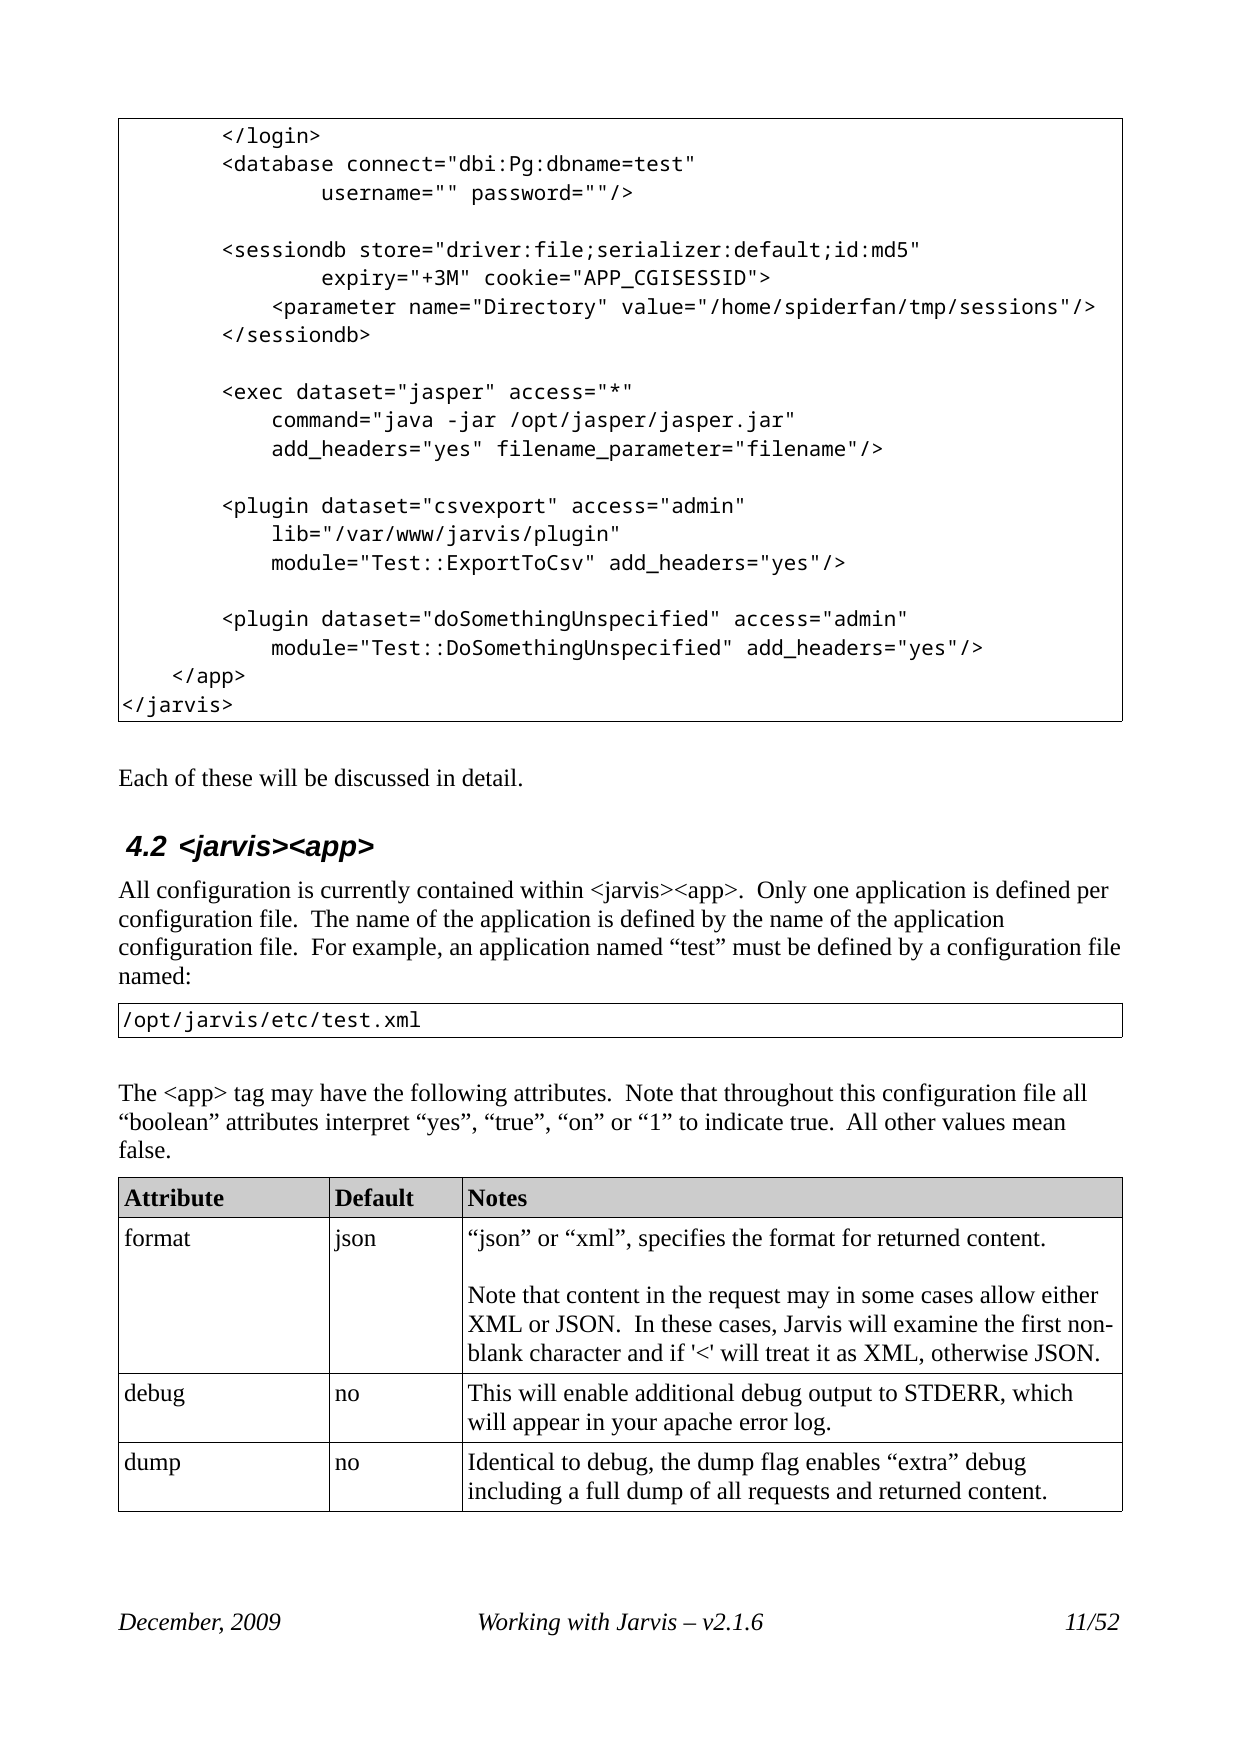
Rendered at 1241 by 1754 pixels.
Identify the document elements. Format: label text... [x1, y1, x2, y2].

text expiry="+3M" cookie="APP_CGISESSID"> [119, 260, 1122, 289]
text add_headers="yes" filename_parameter="filename"/> [119, 431, 1122, 462]
text </jarvis> [119, 687, 1122, 721]
table_header Default [330, 1178, 462, 1217]
table_cell debug [119, 1374, 329, 1442]
text All configuration is currently contained within <jarvis><app>. Only one application is defined per configuration file. The name of the application is defined by the name of the application configuration file. For example, an application named “test” must be defined by a configuration file named: [118, 875, 1122, 990]
table_header Attribute [119, 1178, 329, 1217]
text <plugin dataset="csvexport" access="admin" [119, 488, 1122, 516]
table_cell no [330, 1374, 462, 1442]
text The <app> tag may have the following attributes. Note that throughout this configuration file all “boolean” attributes interpret “yes”, “true”, “on” or “1” to indicate true. All other values mean false. [118, 1078, 1122, 1164]
subtitle <jarvis><app> [118, 829, 1122, 862]
text <plugin dataset="doSomethingUnspecified" access="admin" [119, 602, 1122, 630]
table_cell “json” or “xml”, specifies the format for returned content. Note that content in the request may in some cases allow either XML or JSON. In these cases, Jarvis will examine the first non-blank character and if '<' will treat it as XML, otherwise JSON. [463, 1218, 1122, 1372]
table_header Notes [463, 1178, 1122, 1217]
text <database connect="dbi:Pg:dbname=test" [119, 147, 1122, 175]
text Each of these will be discussed in detail. [118, 763, 1122, 791]
table_cell no [330, 1443, 462, 1511]
text </app> [119, 658, 1122, 687]
text /opt/jarvis/etc/test.xml [119, 1004, 1122, 1037]
text module="Test::DoSomethingUnspecified" add_headers="yes"/> [119, 630, 1122, 658]
table_cell format [119, 1218, 329, 1372]
text <parameter name="Directory" value="/home/spiderfan/tmp/sessions"/> [119, 289, 1122, 317]
text <exec dataset="jasper" access="*" [119, 374, 1122, 402]
text </login> [119, 119, 1122, 147]
text module="Test::ExportToCsv" add_headers="yes"/> [119, 545, 1122, 576]
table_cell dump [119, 1443, 329, 1511]
text command="java -jar /opt/jasper/jasper.jar" [119, 402, 1122, 431]
text <sessiondb store="driver:file;serializer:default;id:md5" [119, 232, 1122, 260]
text </sessiondb> [119, 317, 1122, 349]
text lib="/var/www/jarvis/plugin" [119, 516, 1122, 545]
table_cell This will enable additional debug output to STDERR, which will appear in your apache error log. [463, 1374, 1122, 1442]
text username="" password=""/> [119, 175, 1122, 206]
table_cell Identical to debug, the dump flag enables “extra” debug including a full dump of all requests and returned content. [463, 1443, 1122, 1511]
table_cell json [330, 1218, 462, 1372]
